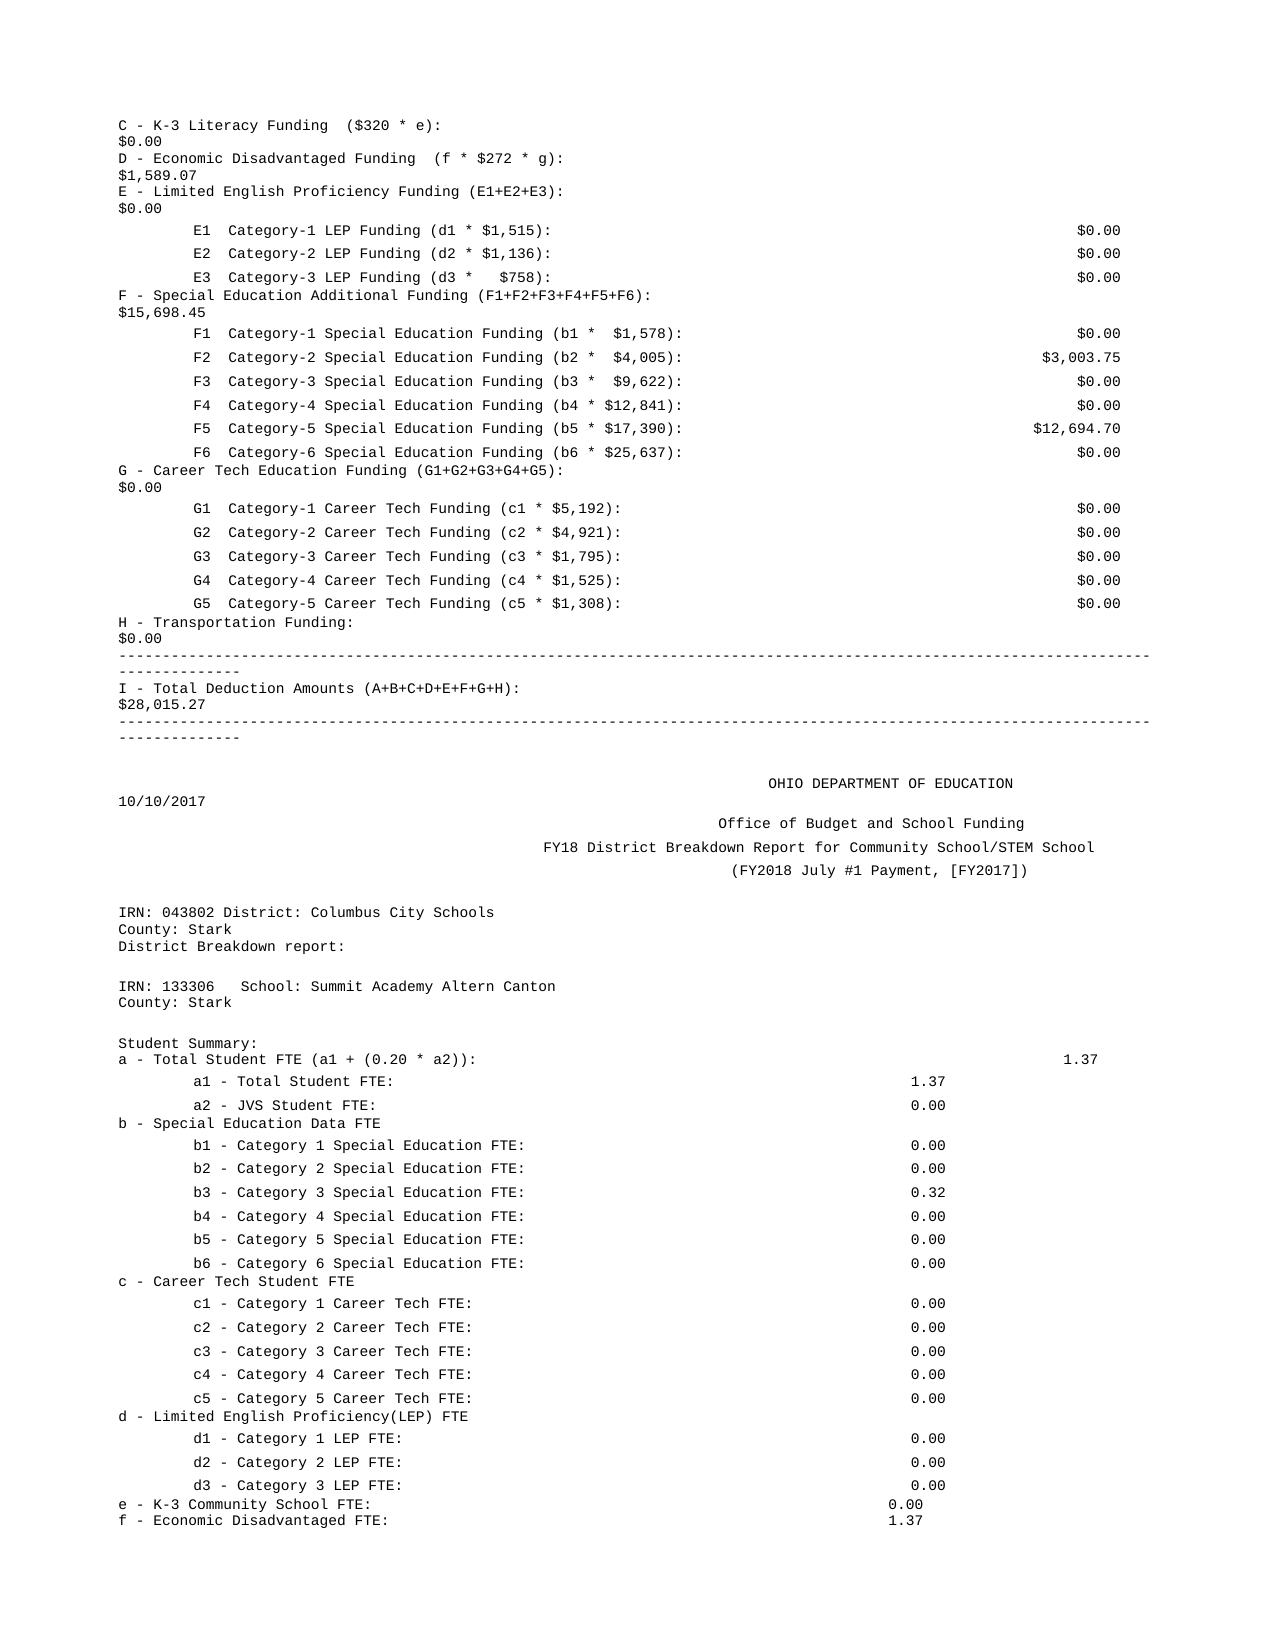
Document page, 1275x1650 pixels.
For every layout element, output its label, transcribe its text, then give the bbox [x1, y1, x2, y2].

text c2 - Category 2 Career Tech FTE: 0.00 [118, 1315, 1157, 1338]
text D - Economic Disadvantaged Funding (f * $272 * g): $1,589.07 [118, 151, 1157, 184]
text d1 - Category 1 LEP FTE: 0.00 [118, 1426, 1157, 1450]
text e - K-3 Community School FTE: 0.00 [118, 1497, 1157, 1513]
text c4 - Category 4 Career Tech FTE: 0.00 [118, 1362, 1157, 1386]
text b - Special Education Data FTE [118, 1116, 1157, 1133]
text G4 Category-4 Career Tech Funding (c4 * $1,525): $0.00 [118, 567, 1157, 591]
text (FY2018 July #1 Payment, [FY2017]) [118, 858, 1157, 882]
text d - Limited English Proficiency(LEP) FTE [118, 1409, 1157, 1426]
text b2 - Category 2 Special Education FTE: 0.00 [118, 1156, 1157, 1180]
text a2 - JVS Student FTE: 0.00 [118, 1093, 1157, 1116]
text District Breakdown report: [118, 939, 1157, 955]
text c1 - Category 1 Career Tech FTE: 0.00 [118, 1291, 1157, 1315]
text G - Career Tech Education Funding (G1+G2+G3+G4+G5): $0.00 [118, 463, 1157, 497]
text ------------------------------------------------------------------------------------------------------------------------------------ [118, 648, 1157, 681]
text FY18 District Breakdown Report for Community School/STEM School [118, 835, 1157, 858]
text f - Economic Disadvantaged FTE: 1.37 [118, 1513, 1157, 1530]
text IRN: 133306 School: Summit Academy Altern Canton County: Stark [118, 979, 1157, 1012]
text ------------------------------------------------------------------------------------------------------------------------------------ [118, 714, 1157, 747]
text c - Career Tech Student FTE [118, 1275, 1157, 1291]
text I - Total Deduction Amounts (A+B+C+D+E+F+G+H): $28,015.27 [118, 681, 1157, 714]
text G2 Category-2 Career Tech Funding (c2 * $4,921): $0.00 [118, 520, 1157, 544]
text E2 Category-2 LEP Funding (d2 * $1,136): $0.00 [118, 241, 1157, 265]
text F3 Category-3 Special Education Funding (b3 * $9,622): $0.00 [118, 369, 1157, 392]
text G3 Category-3 Career Tech Funding (c3 * $1,795): $0.00 [118, 544, 1157, 567]
text b1 - Category 1 Special Education FTE: 0.00 [118, 1133, 1157, 1156]
text E1 Category-1 LEP Funding (d1 * $1,515): $0.00 [118, 217, 1157, 241]
text E3 Category-3 LEP Funding (d3 * $758): $0.00 [118, 265, 1157, 288]
text F5 Category-5 Special Education Funding (b5 * $17,390): $12,694.70 [118, 416, 1157, 440]
text b4 - Category 4 Special Education FTE: 0.00 [118, 1204, 1157, 1227]
text F1 Category-1 Special Education Funding (b1 * $1,578): $0.00 [118, 322, 1157, 345]
text C - K-3 Literacy Funding ($320 * e): $0.00 [118, 118, 1157, 151]
text G1 Category-1 Career Tech Funding (c1 * $5,192): $0.00 [118, 497, 1157, 520]
text H - Transportation Funding: $0.00 [118, 615, 1157, 648]
text E - Limited English Proficiency Funding (E1+E2+E3): $0.00 [118, 184, 1157, 217]
text OHIO DEPARTMENT OF EDUCATION 10/10/2017 [118, 771, 1157, 811]
text IRN: 043802 District: Columbus City Schools County: Stark [118, 906, 1157, 939]
text a1 - Total Student FTE: 1.37 [118, 1069, 1157, 1093]
text b6 - Category 6 Special Education FTE: 0.00 [118, 1251, 1157, 1275]
text c5 - Category 5 Career Tech FTE: 0.00 [118, 1386, 1157, 1409]
text b5 - Category 5 Special Education FTE: 0.00 [118, 1227, 1157, 1251]
text d2 - Category 2 LEP FTE: 0.00 [118, 1450, 1157, 1473]
text F6 Category-6 Special Education Funding (b6 * $25,637): $0.00 [118, 440, 1157, 463]
text G5 Category-5 Career Tech Funding (c5 * $1,308): $0.00 [118, 591, 1157, 615]
text F - Special Education Additional Funding (F1+F2+F3+F4+F5+F6): $15,698.45 [118, 288, 1157, 322]
text F2 Category-2 Special Education Funding (b2 * $4,005): $3,003.75 [118, 345, 1157, 369]
text Student Summary: [118, 1036, 1157, 1052]
text d3 - Category 3 LEP FTE: 0.00 [118, 1473, 1157, 1497]
text a - Total Student FTE (a1 + (0.20 * a2)): 1.37 [118, 1052, 1157, 1069]
text F4 Category-4 Special Education Funding (b4 * $12,841): $0.00 [118, 392, 1157, 416]
text Office of Budget and School Funding [118, 811, 1157, 835]
text c3 - Category 3 Career Tech FTE: 0.00 [118, 1338, 1157, 1362]
text b3 - Category 3 Special Education FTE: 0.32 [118, 1180, 1157, 1204]
